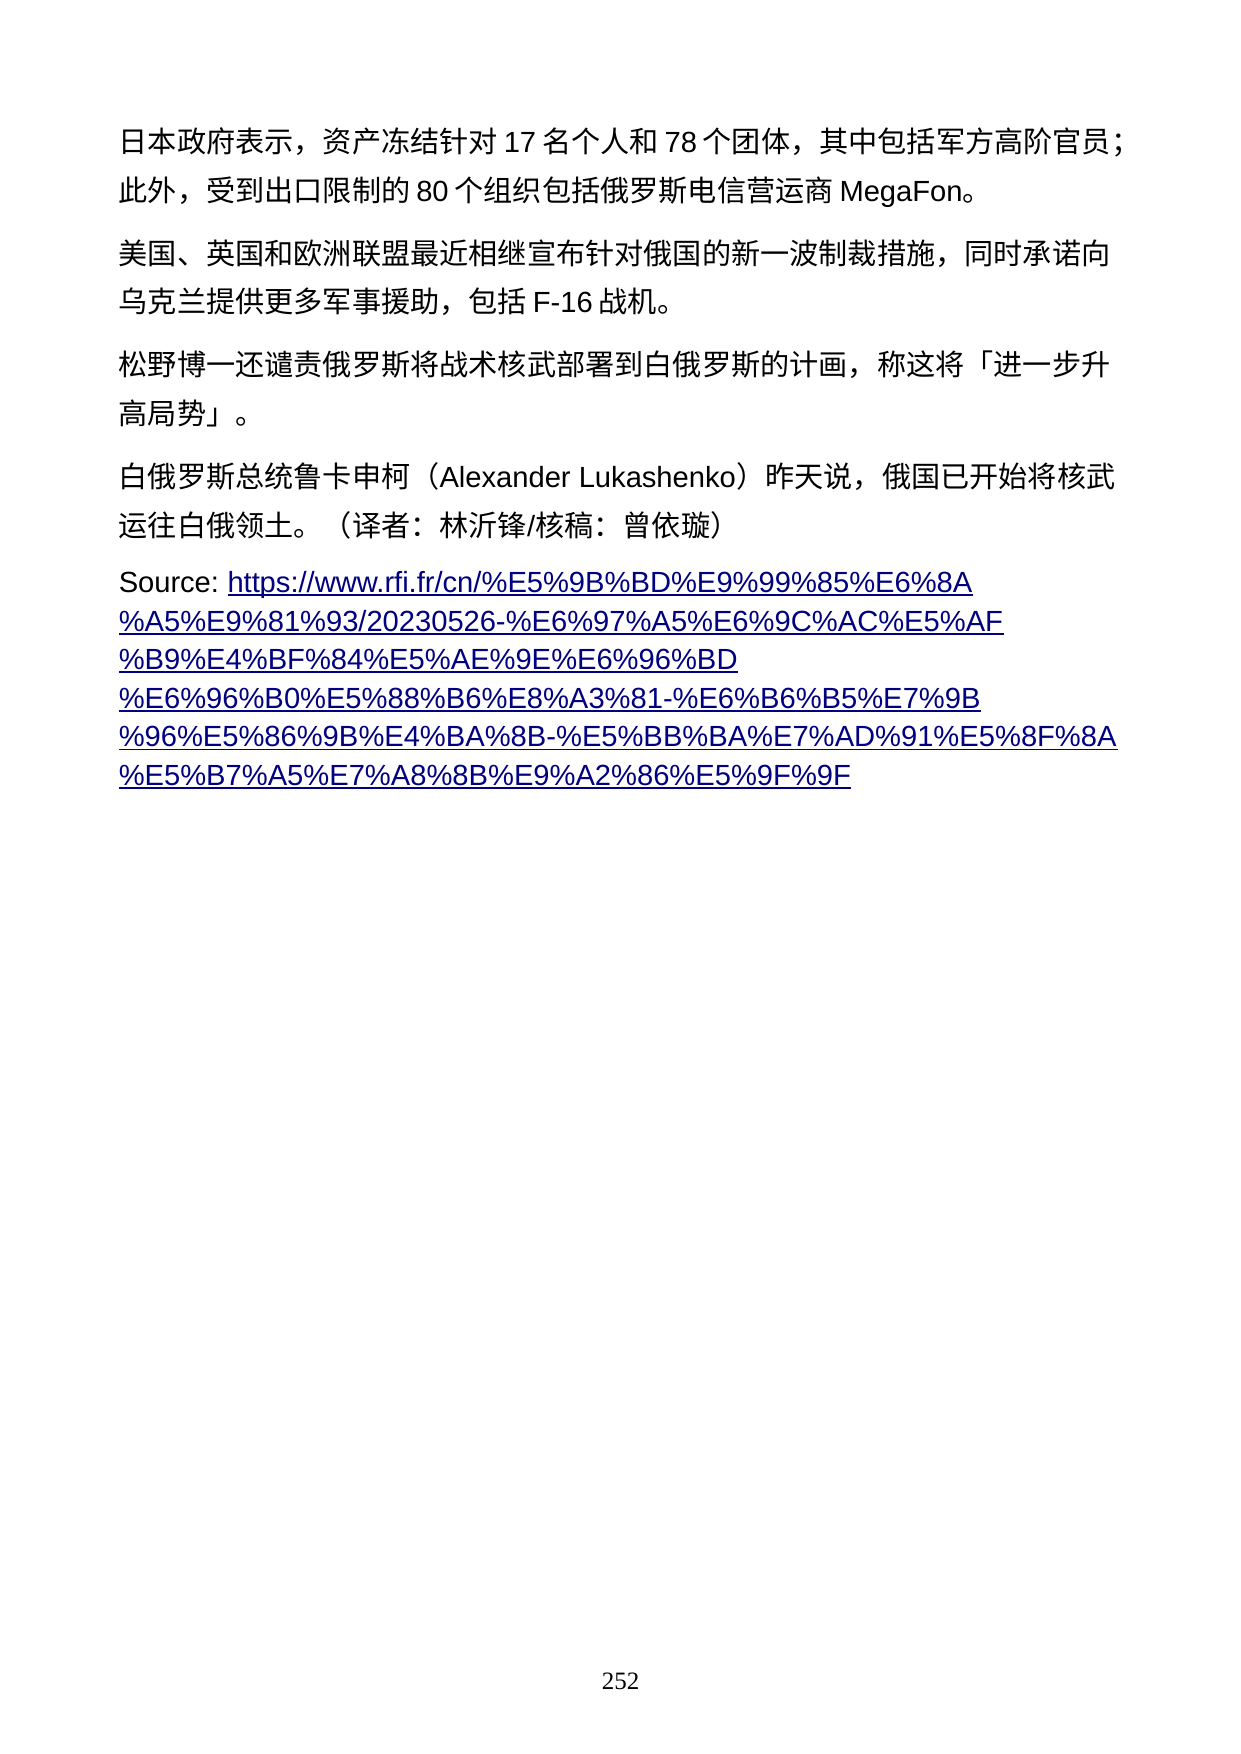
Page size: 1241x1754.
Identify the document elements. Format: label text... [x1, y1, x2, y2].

text 白俄罗斯总统鲁卡申柯（Alexander Lukashenko）昨天说，俄国已开始将核武运往白俄领土。（译者：林沂锋/核稿：曾依璇） [118, 453, 1122, 544]
text 日本政府表示，资产冻结针对17名个人和78个团体，其中包括军方高阶官员；此外，受到出口限制的80个组织包括俄罗斯电信营运商MegaFon。 [118, 118, 1122, 209]
text 美国、英国和欧洲联盟最近相继宣布针对俄国的新一波制裁措施，同时承诺向乌克兰提供更多军事援助，包括F-16战机。 [118, 230, 1122, 321]
text 松野博一还谴责俄罗斯将战术核武部署到白俄罗斯的计画，称这将「进一步升高局势」。 [118, 342, 1122, 433]
text Source: https://www.rfi.fr/cn/%E5%9B%BD%E9%99%85%E6%8A%A5%E9%81%93/20230526-%E6%97%A5%E6%9C%AC%E5%AF%B9%E4%BF%84%E5%AE%9E%E6%96%BD%E6%96%B0%E5%88%B6%E8%A3%81-%E6%B6%B5%E7%9B%96%E5%86%9B%E4%BA%8B-%E5%BB%BA%E7%AD%91%E5%8F%8A%E5%B7%A5%E7%A8%8B%E9%A2%86%E5%9F%9F [118, 565, 1122, 791]
